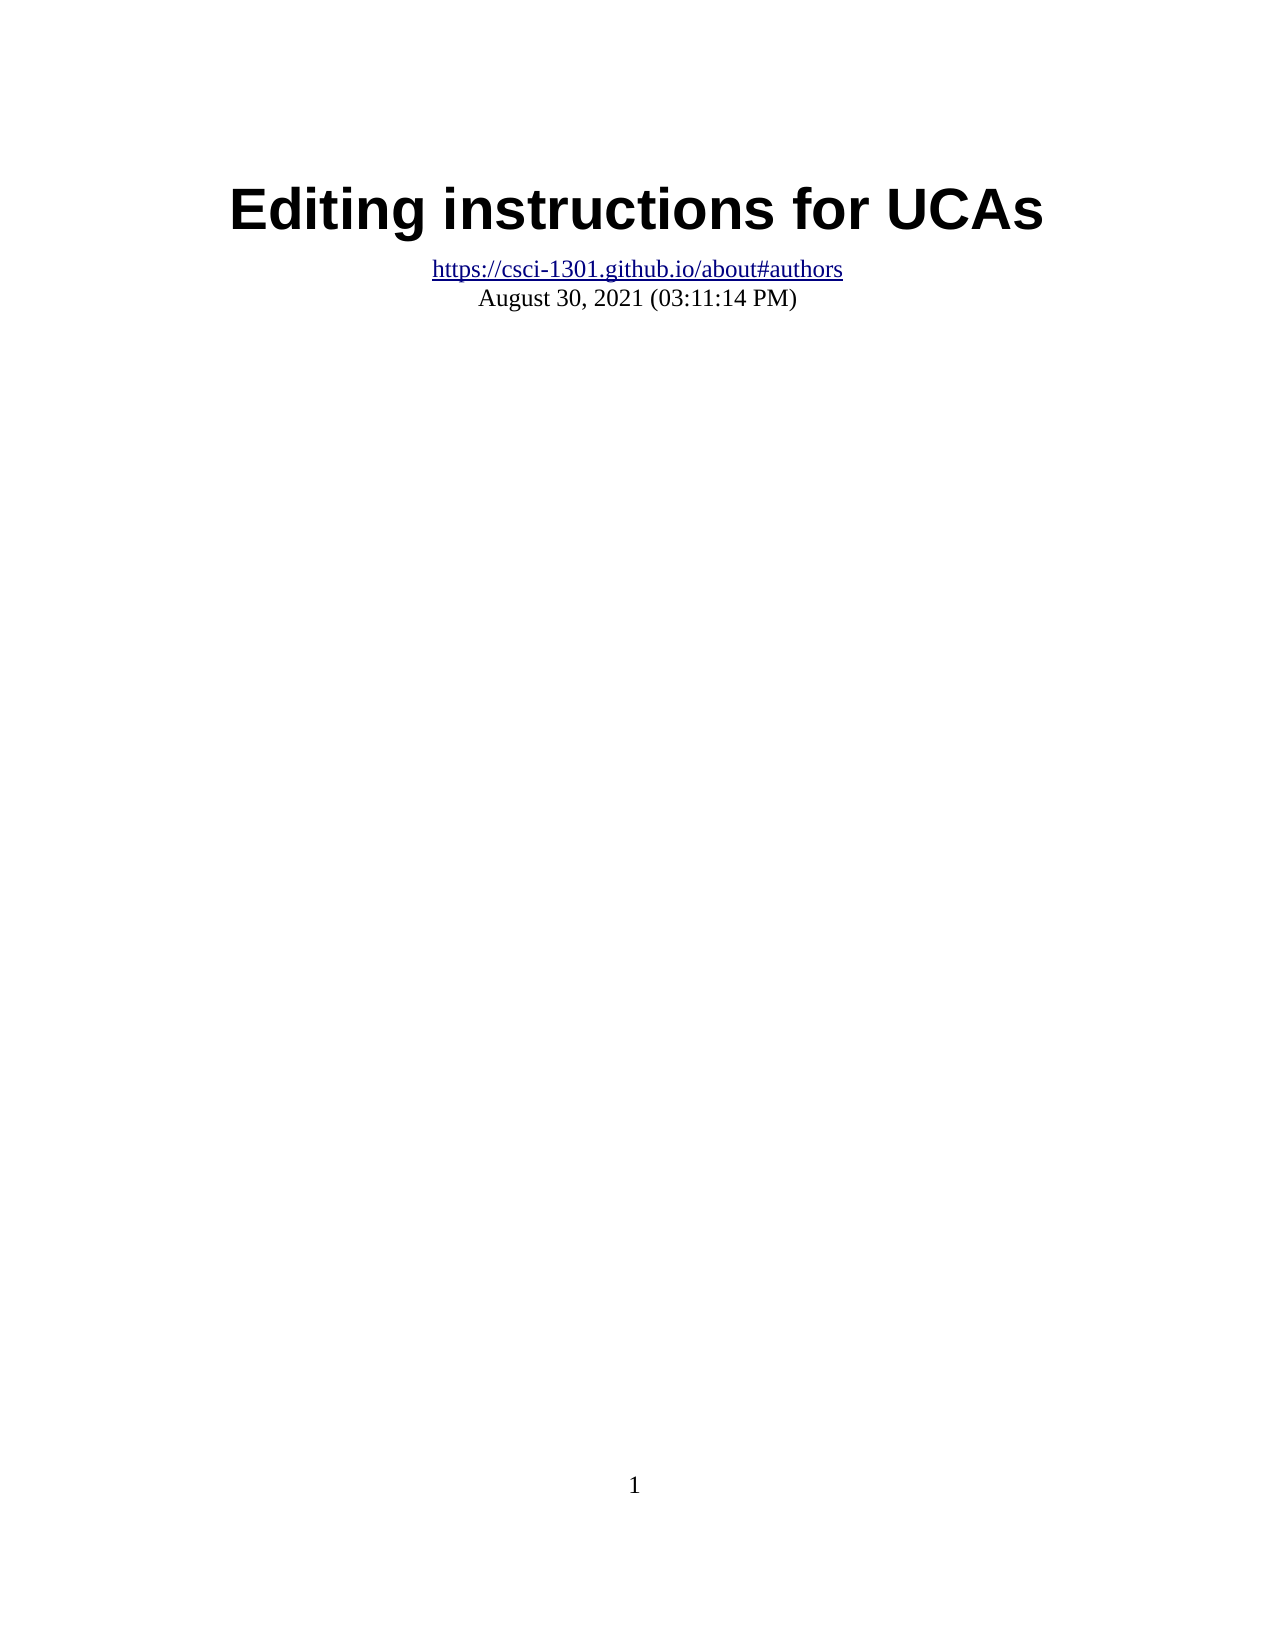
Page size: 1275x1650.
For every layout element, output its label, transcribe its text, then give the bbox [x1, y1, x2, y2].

text August 30, 2021 (03:11:14 PM) [150, 283, 1125, 312]
text https://csci-1301.github.io/about#authors [150, 254, 1125, 283]
title Editing instructions for UCAs [150, 175, 1125, 242]
